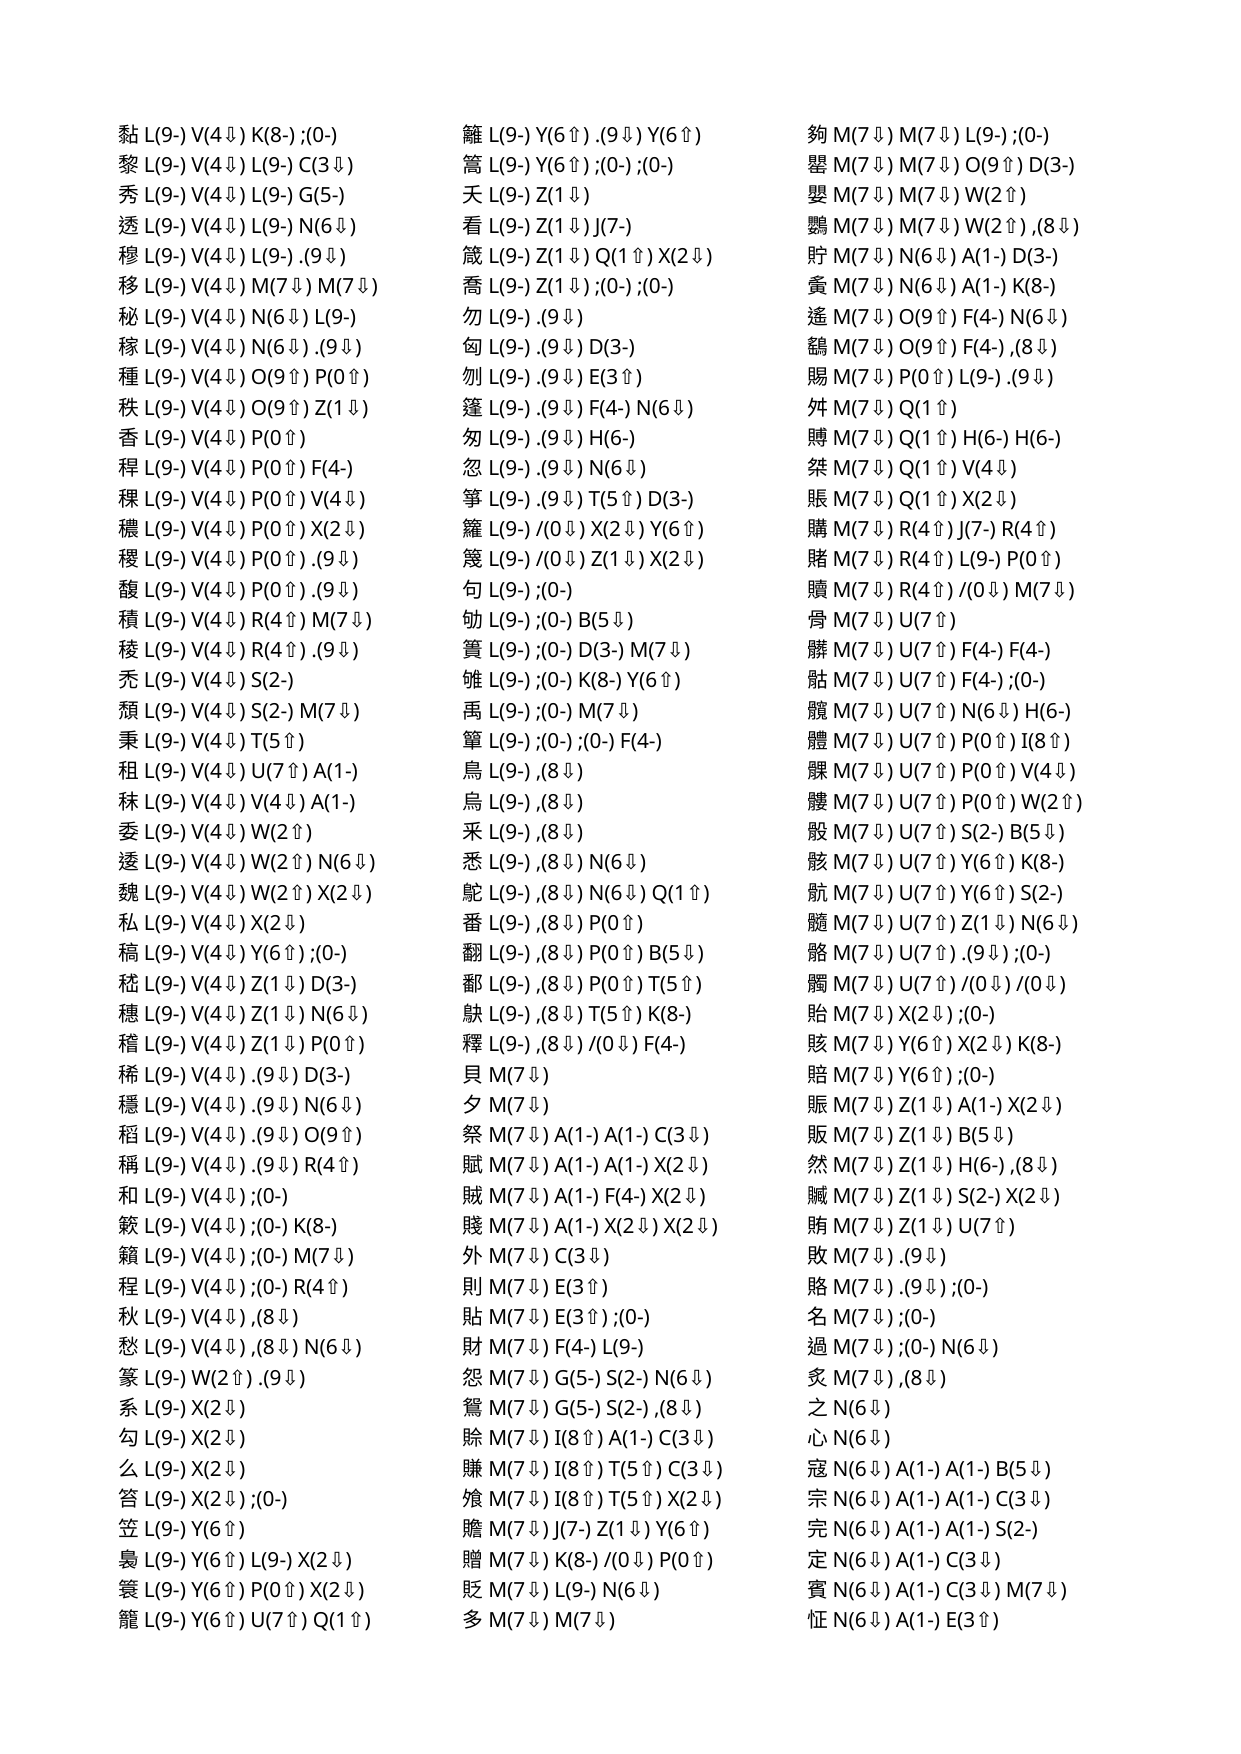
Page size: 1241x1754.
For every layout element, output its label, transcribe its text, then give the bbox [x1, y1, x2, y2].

text 裊 L(9-) Y(6⇧) L(9-) X(2⇩) [118, 1543, 433, 1573]
text 篷 L(9-) .(9⇩) F(4-) N(6⇩) [462, 391, 777, 421]
text 簌 L(9-) V(4⇩) ;(0-) K(8-) [118, 1209, 433, 1240]
text 么 L(9-) X(2⇩) [118, 1452, 433, 1482]
text 籮 L(9-) /(0⇩) X(2⇩) Y(6⇧) [462, 512, 777, 542]
text 嬰 M(7⇩) M(7⇩) W(2⇧) [807, 179, 1122, 209]
text 刎 L(9-) .(9⇩) E(3⇧) [462, 361, 777, 391]
text 烏 L(9-) ,(8⇩) [462, 785, 777, 815]
text 賂 M(7⇩) .(9⇩) ;(0-) [807, 1270, 1122, 1300]
text 贓 M(7⇩) Z(1⇩) S(2-) X(2⇩) [807, 1179, 1122, 1209]
text 秣 L(9-) V(4⇩) V(4⇩) A(1-) [118, 785, 433, 815]
text 秋 L(9-) V(4⇩) ,(8⇩) [118, 1300, 433, 1331]
text 移 L(9-) V(4⇩) M(7⇩) M(7⇩) [118, 270, 433, 300]
text 透 L(9-) V(4⇩) L(9-) N(6⇩) [118, 209, 433, 239]
text 賜 M(7⇩) P(0⇧) L(9-) .(9⇩) [807, 361, 1122, 391]
text 夭 L(9-) Z(1⇩) [462, 179, 777, 209]
text 鴃 L(9-) ,(8⇩) T(5⇧) K(8-) [462, 997, 777, 1027]
text 夠 M(7⇩) M(7⇩) L(9-) ;(0-) [807, 118, 1122, 148]
text 賦 M(7⇩) A(1-) A(1-) X(2⇩) [462, 1149, 777, 1179]
text 劬 L(9-) ;(0-) B(5⇩) [462, 603, 777, 633]
text 釋 L(9-) ,(8⇩) /(0⇩) F(4-) [462, 1027, 777, 1058]
text 貼 M(7⇩) E(3⇧) ;(0-) [462, 1300, 777, 1331]
text 販 M(7⇩) Z(1⇩) B(5⇩) [807, 1118, 1122, 1149]
text 鸚 M(7⇩) M(7⇩) W(2⇧) ,(8⇩) [807, 209, 1122, 239]
text 忽 L(9-) .(9⇩) N(6⇩) [462, 452, 777, 482]
text 宗 N(6⇩) A(1-) A(1-) C(3⇩) [807, 1482, 1122, 1512]
text 篙 L(9-) Y(6⇧) ;(0-) ;(0-) [462, 148, 777, 179]
text 賻 M(7⇩) Q(1⇧) H(6-) H(6-) [807, 421, 1122, 452]
text 賺 M(7⇩) I(8⇧) T(5⇧) C(3⇩) [462, 1452, 777, 1482]
text 髑 M(7⇩) U(7⇧) /(0⇩) /(0⇩) [807, 967, 1122, 997]
text 籬 L(9-) Y(6⇧) .(9⇩) Y(6⇧) [462, 118, 777, 148]
text 秩 L(9-) V(4⇩) O(9⇧) Z(1⇩) [118, 391, 433, 421]
text 系 L(9-) X(2⇩) [118, 1391, 433, 1422]
text 稷 L(9-) V(4⇩) P(0⇧) .(9⇩) [118, 542, 433, 573]
text 鴛 M(7⇩) G(5-) S(2-) ,(8⇩) [462, 1391, 777, 1422]
text 喬 L(9-) Z(1⇩) ;(0-) ;(0-) [462, 270, 777, 300]
text 稜 L(9-) V(4⇩) R(4⇧) .(9⇩) [118, 633, 433, 664]
text 穠 L(9-) V(4⇩) P(0⇧) X(2⇩) [118, 512, 433, 542]
text 貝 M(7⇩) [462, 1058, 777, 1088]
text 夕 M(7⇩) [462, 1088, 777, 1118]
text 髒 M(7⇩) U(7⇧) F(4-) F(4-) [807, 633, 1122, 664]
text 敗 M(7⇩) .(9⇩) [807, 1240, 1122, 1270]
text 骼 M(7⇩) U(7⇧) .(9⇩) ;(0-) [807, 937, 1122, 967]
text 簑 L(9-) Y(6⇧) P(0⇧) X(2⇩) [118, 1573, 433, 1603]
text 炙 M(7⇩) ,(8⇩) [807, 1361, 1122, 1391]
text 賭 M(7⇩) R(4⇧) L(9-) P(0⇧) [807, 542, 1122, 573]
text 多 M(7⇩) M(7⇩) [462, 1603, 777, 1634]
text 句 L(9-) ;(0-) [462, 573, 777, 603]
text 篾 L(9-) /(0⇩) Z(1⇩) X(2⇩) [462, 542, 777, 573]
text 財 M(7⇩) F(4-) L(9-) [462, 1331, 777, 1361]
text 稼 L(9-) V(4⇩) N(6⇩) .(9⇩) [118, 330, 433, 361]
text 賒 M(7⇩) I(8⇧) A(1-) C(3⇩) [462, 1422, 777, 1452]
text 黏 L(9-) V(4⇩) K(8-) ;(0-) [118, 118, 433, 148]
text 稈 L(9-) V(4⇩) P(0⇧) F(4-) [118, 452, 433, 482]
text 委 L(9-) V(4⇩) W(2⇧) [118, 815, 433, 846]
text 飧 M(7⇩) I(8⇧) T(5⇧) X(2⇩) [462, 1482, 777, 1512]
text 罌 M(7⇩) M(7⇩) O(9⇧) D(3-) [807, 148, 1122, 179]
text 鷂 M(7⇩) O(9⇧) F(4-) ,(8⇩) [807, 330, 1122, 361]
text 賄 M(7⇩) Z(1⇩) U(7⇧) [807, 1209, 1122, 1240]
text 寇 N(6⇩) A(1-) A(1-) B(5⇩) [807, 1452, 1122, 1482]
text 稻 L(9-) V(4⇩) .(9⇩) O(9⇧) [118, 1118, 433, 1149]
text 貶 M(7⇩) L(9-) N(6⇩) [462, 1573, 777, 1603]
text 箴 L(9-) Z(1⇩) Q(1⇧) X(2⇩) [462, 239, 777, 270]
text 外 M(7⇩) C(3⇩) [462, 1240, 777, 1270]
text 愁 L(9-) V(4⇩) ,(8⇩) N(6⇩) [118, 1331, 433, 1361]
text 積 L(9-) V(4⇩) R(4⇧) M(7⇩) [118, 603, 433, 633]
text 鴕 L(9-) ,(8⇩) N(6⇩) Q(1⇧) [462, 876, 777, 906]
text 翻 L(9-) ,(8⇩) P(0⇧) B(5⇩) [462, 937, 777, 967]
text 秀 L(9-) V(4⇩) L(9-) G(5-) [118, 179, 433, 209]
text 鄱 L(9-) ,(8⇩) P(0⇧) T(5⇧) [462, 967, 777, 997]
text 魏 L(9-) V(4⇩) W(2⇧) X(2⇩) [118, 876, 433, 906]
text 骨 M(7⇩) U(7⇧) [807, 603, 1122, 633]
text 程 L(9-) V(4⇩) ;(0-) R(4⇧) [118, 1270, 433, 1300]
text 賅 M(7⇩) Y(6⇧) X(2⇩) K(8-) [807, 1027, 1122, 1058]
text 籠 L(9-) Y(6⇧) U(7⇧) Q(1⇧) [118, 1603, 433, 1634]
text 定 N(6⇩) A(1-) C(3⇩) [807, 1543, 1122, 1573]
text 頹 L(9-) V(4⇩) S(2-) M(7⇩) [118, 694, 433, 724]
text 夤 M(7⇩) N(6⇩) A(1-) K(8-) [807, 270, 1122, 300]
text 私 L(9-) V(4⇩) X(2⇩) [118, 906, 433, 937]
text 骰 M(7⇩) U(7⇧) S(2-) B(5⇩) [807, 815, 1122, 846]
text 桀 M(7⇩) Q(1⇧) V(4⇩) [807, 452, 1122, 482]
text 購 M(7⇩) R(4⇧) J(7-) R(4⇧) [807, 512, 1122, 542]
text 悉 L(9-) ,(8⇩) N(6⇩) [462, 846, 777, 876]
text 釆 L(9-) ,(8⇩) [462, 815, 777, 846]
text 篆 L(9-) W(2⇧) .(9⇩) [118, 1361, 433, 1391]
text 馥 L(9-) V(4⇩) P(0⇧) .(9⇩) [118, 573, 433, 603]
text 舛 M(7⇩) Q(1⇧) [807, 391, 1122, 421]
text 笠 L(9-) Y(6⇧) [118, 1512, 433, 1543]
text 匈 L(9-) .(9⇩) D(3-) [462, 330, 777, 361]
text 貽 M(7⇩) X(2⇩) ;(0-) [807, 997, 1122, 1027]
text 名 M(7⇩) ;(0-) [807, 1300, 1122, 1331]
text 勾 L(9-) X(2⇩) [118, 1422, 433, 1452]
text 體 M(7⇩) U(7⇧) P(0⇧) I(8⇧) [807, 724, 1122, 755]
text 完 N(6⇩) A(1-) A(1-) S(2-) [807, 1512, 1122, 1543]
text 骷 M(7⇩) U(7⇧) F(4-) ;(0-) [807, 664, 1122, 694]
text 匆 L(9-) .(9⇩) H(6-) [462, 421, 777, 452]
text 貯 M(7⇩) N(6⇩) A(1-) D(3-) [807, 239, 1122, 270]
text 稿 L(9-) V(4⇩) Y(6⇧) ;(0-) [118, 937, 433, 967]
text 髓 M(7⇩) U(7⇧) Z(1⇩) N(6⇩) [807, 906, 1122, 937]
text 稽 L(9-) V(4⇩) Z(1⇩) P(0⇧) [118, 1027, 433, 1058]
text 籟 L(9-) V(4⇩) ;(0-) M(7⇩) [118, 1240, 433, 1270]
text 怨 M(7⇩) G(5-) S(2-) N(6⇩) [462, 1361, 777, 1391]
text 賤 M(7⇩) A(1-) X(2⇩) X(2⇩) [462, 1209, 777, 1240]
text 祭 M(7⇩) A(1-) A(1-) C(3⇩) [462, 1118, 777, 1149]
text 雊 L(9-) ;(0-) K(8-) Y(6⇧) [462, 664, 777, 694]
text 笞 L(9-) X(2⇩) ;(0-) [118, 1482, 433, 1512]
text 禿 L(9-) V(4⇩) S(2-) [118, 664, 433, 694]
text 逶 L(9-) V(4⇩) W(2⇧) N(6⇩) [118, 846, 433, 876]
text 賊 M(7⇩) A(1-) F(4-) X(2⇩) [462, 1179, 777, 1209]
text 鳥 L(9-) ,(8⇩) [462, 755, 777, 785]
text 賬 M(7⇩) Q(1⇧) X(2⇩) [807, 482, 1122, 512]
text 骯 M(7⇩) U(7⇧) Y(6⇧) S(2-) [807, 876, 1122, 906]
text 和 L(9-) V(4⇩) ;(0-) [118, 1179, 433, 1209]
text 稀 L(9-) V(4⇩) .(9⇩) D(3-) [118, 1058, 433, 1088]
text 番 L(9-) ,(8⇩) P(0⇧) [462, 906, 777, 937]
text 髁 M(7⇩) U(7⇧) P(0⇧) V(4⇩) [807, 755, 1122, 785]
text 秘 L(9-) V(4⇩) N(6⇩) L(9-) [118, 300, 433, 330]
text 箏 L(9-) .(9⇩) T(5⇧) D(3-) [462, 482, 777, 512]
text 骸 M(7⇩) U(7⇧) Y(6⇧) K(8-) [807, 846, 1122, 876]
text 看 L(9-) Z(1⇩) J(7-) [462, 209, 777, 239]
text 嵇 L(9-) V(4⇩) Z(1⇩) D(3-) [118, 967, 433, 997]
text 秉 L(9-) V(4⇩) T(5⇧) [118, 724, 433, 755]
text 租 L(9-) V(4⇩) U(7⇧) A(1-) [118, 755, 433, 785]
text 贍 M(7⇩) J(7-) Z(1⇩) Y(6⇧) [462, 1512, 777, 1543]
text 賑 M(7⇩) Z(1⇩) A(1-) X(2⇩) [807, 1088, 1122, 1118]
text 髖 M(7⇩) U(7⇧) N(6⇩) H(6-) [807, 694, 1122, 724]
text 黎 L(9-) V(4⇩) L(9-) C(3⇩) [118, 148, 433, 179]
text 香 L(9-) V(4⇩) P(0⇧) [118, 421, 433, 452]
text 禹 L(9-) ;(0-) M(7⇩) [462, 694, 777, 724]
text 則 M(7⇩) E(3⇧) [462, 1270, 777, 1300]
text 過 M(7⇩) ;(0-) N(6⇩) [807, 1331, 1122, 1361]
text 賓 N(6⇩) A(1-) C(3⇩) M(7⇩) [807, 1573, 1122, 1603]
text 髏 M(7⇩) U(7⇧) P(0⇧) W(2⇧) [807, 785, 1122, 815]
text 賠 M(7⇩) Y(6⇧) ;(0-) [807, 1058, 1122, 1088]
text 贖 M(7⇩) R(4⇧) /(0⇩) M(7⇩) [807, 573, 1122, 603]
text 種 L(9-) V(4⇩) O(9⇧) P(0⇧) [118, 361, 433, 391]
text 怔 N(6⇩) A(1-) E(3⇧) [807, 1603, 1122, 1634]
text 稞 L(9-) V(4⇩) P(0⇧) V(4⇩) [118, 482, 433, 512]
text 心 N(6⇩) [807, 1422, 1122, 1452]
text 穆 L(9-) V(4⇩) L(9-) .(9⇩) [118, 239, 433, 270]
text 勿 L(9-) .(9⇩) [462, 300, 777, 330]
text 簣 L(9-) ;(0-) D(3-) M(7⇩) [462, 633, 777, 664]
text 之 N(6⇩) [807, 1391, 1122, 1422]
text 穩 L(9-) V(4⇩) .(9⇩) N(6⇩) [118, 1088, 433, 1118]
text 遙 M(7⇩) O(9⇧) F(4-) N(6⇩) [807, 300, 1122, 330]
text 稱 L(9-) V(4⇩) .(9⇩) R(4⇧) [118, 1149, 433, 1179]
text 然 M(7⇩) Z(1⇩) H(6-) ,(8⇩) [807, 1149, 1122, 1179]
text 贈 M(7⇩) K(8-) /(0⇩) P(0⇧) [462, 1543, 777, 1573]
text 簞 L(9-) ;(0-) ;(0-) F(4-) [462, 724, 777, 755]
text 穗 L(9-) V(4⇩) Z(1⇩) N(6⇩) [118, 997, 433, 1027]
